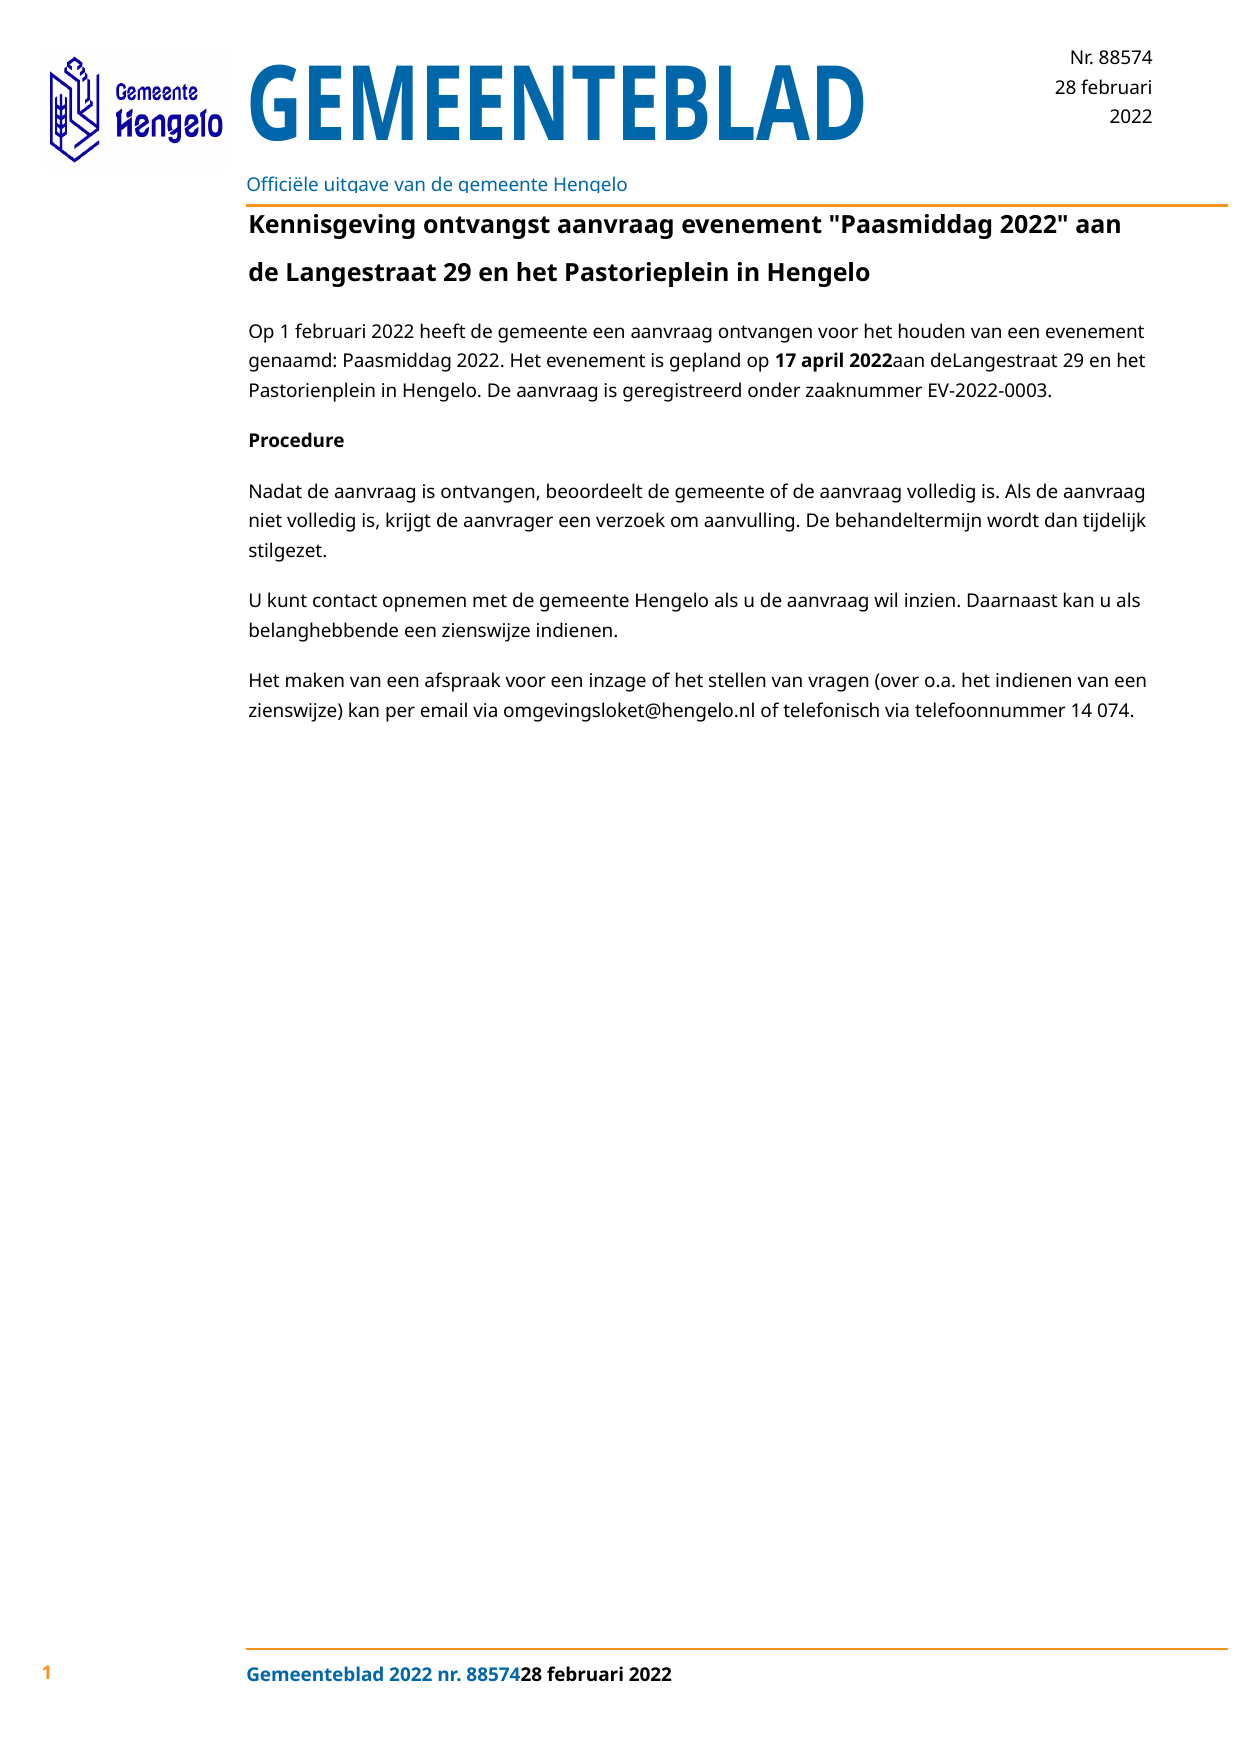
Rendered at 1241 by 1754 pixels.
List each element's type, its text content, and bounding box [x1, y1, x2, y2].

text U kunt contact opnemen met de gemeente Hengelo als u de aanvraag wil inzien. Daarnaast kan u als belanghebbende een zienswijze indienen. [248, 587, 1152, 643]
text Kennisgeving ontvangst aanvraag evenement "Paasmiddag 2022" aan de Langestraat 29 en het Pastorieplein in Hengelo [248, 207, 1152, 288]
text Op 1 februari 2022 heeft de gemeente een aanvraag ontvangen voor het houden van een evenement genaamd: Paasmiddag 2022. Het evenement is gepland op 17 april 2022aan deLangestraat 29 en het Pastorienplein in Hengelo. De aanvraag is geregistreerd onder zaaknummer EV-2022-0003. [248, 318, 1152, 403]
text Het maken van een afspraak voor een inzage of het stellen van vragen (over o.a. het indienen van een zienswijze) kan per email via omgevingsloket@hengelo.nl of telefonisch via telefoonnummer 14 074. [248, 667, 1152, 723]
text Nadat de aanvraag is ontvangen, beoordeelt de gemeente of de aanvraag volledig is. Als de aanvraag niet volledig is, krijgt de aanvrager een verzoek om aanvulling. De behandeltermijn wordt dan tijdelijk stilgezet. [248, 478, 1152, 563]
picture [41, 47, 231, 172]
text Procedure [248, 427, 1152, 453]
